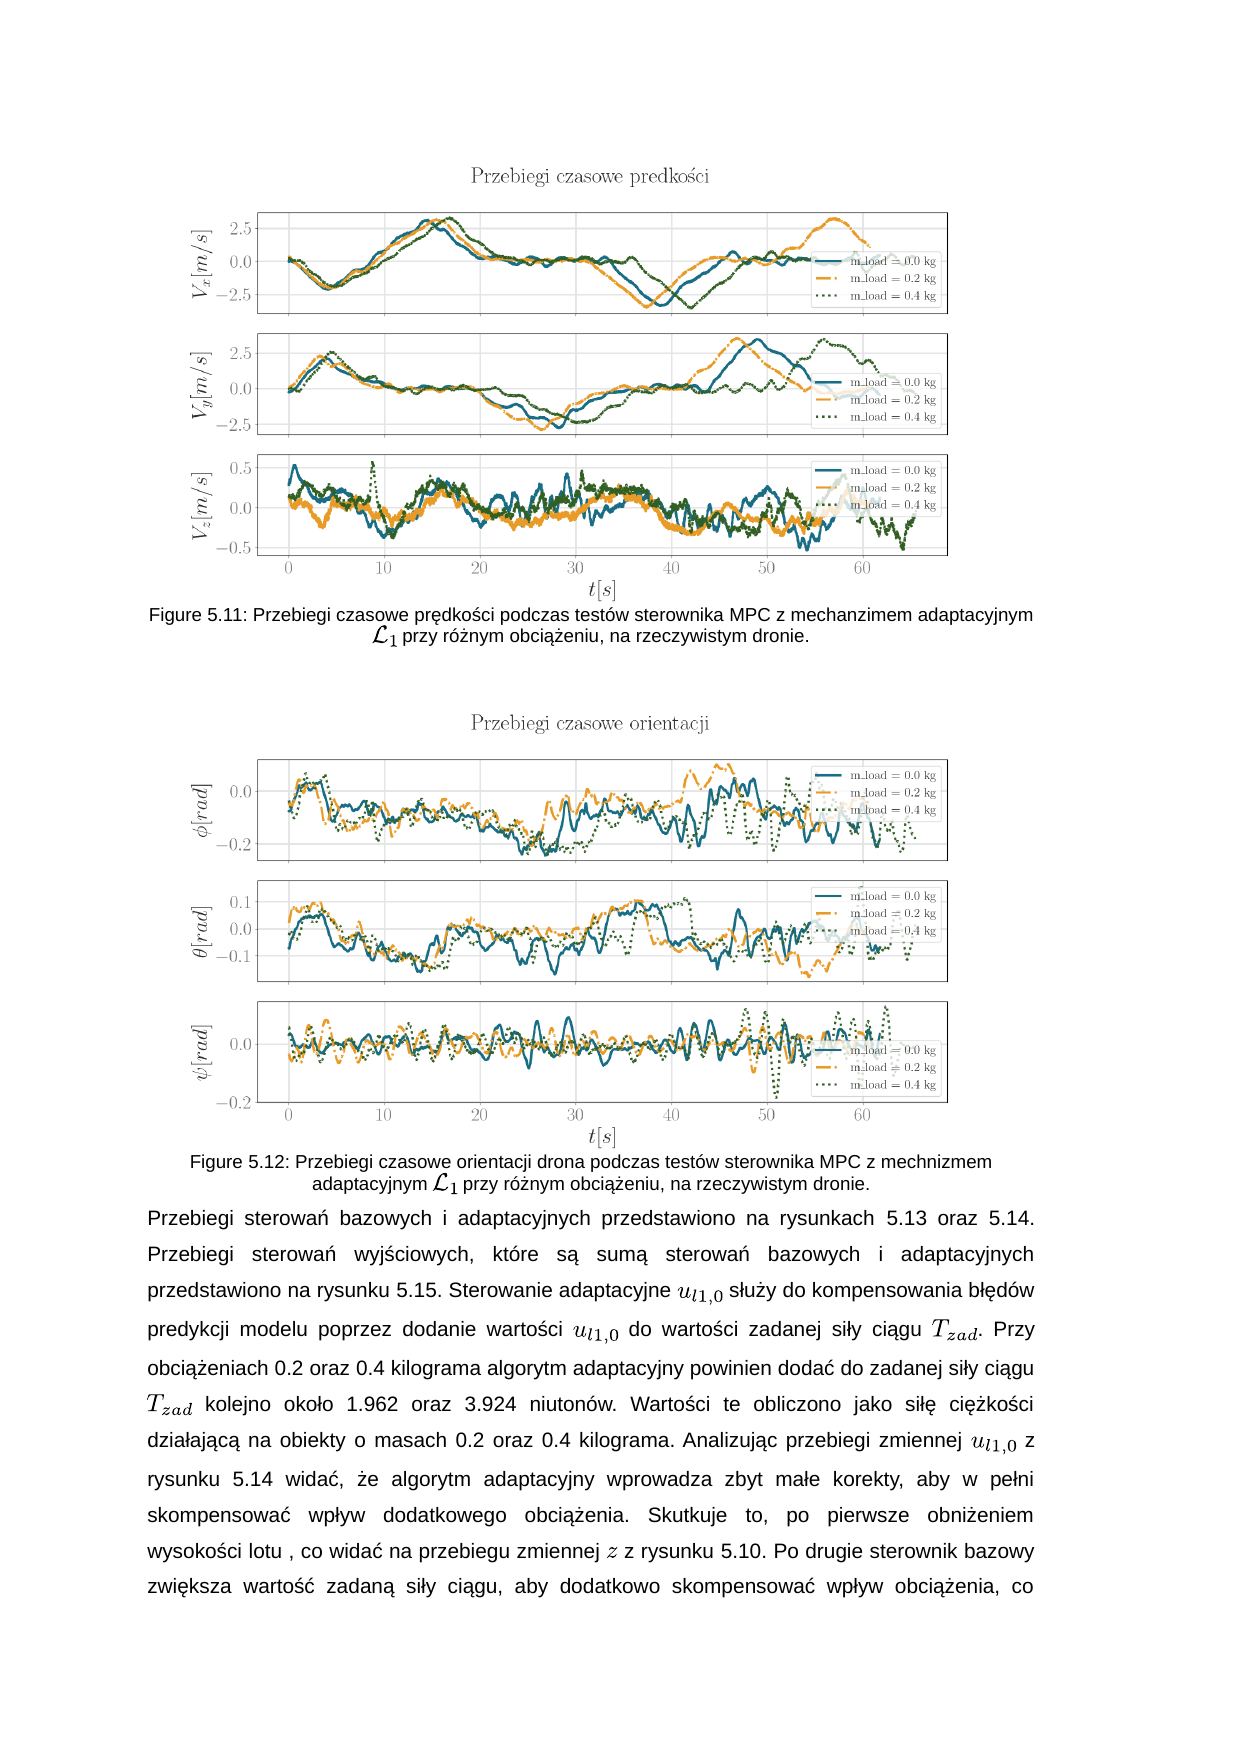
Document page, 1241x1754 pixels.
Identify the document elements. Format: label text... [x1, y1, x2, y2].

picture [147, 159, 1035, 604]
text Figure 5.12: Przebiegi czasowe orientacji drona podczas testów sterownika MPC z mechnizmem adaptacyjnym przy różnym obciążeniu, na rzeczywistym dronie. [147, 1151, 1035, 1194]
text Figure 5.11: Przebiegi czasowe prędkości podczas testów sterownika MPC z mechanzimem adaptacyjnym przy różnym obciążeniu, na rzeczywistym dronie. [147, 604, 1035, 647]
picture [147, 707, 1035, 1151]
text Przebiegi sterowań bazowych i adaptacyjnych przedstawiono na rysunkach 5.13 oraz 5.14. Przebiegi sterowań wyjściowych, które są sumą sterowań bazowych i adaptacyjnych przedstawiono na rysunku 5.15. Sterowanie adaptacyjne służy do kompensowania błędów predykcji modelu poprzez dodanie wartości do wartości zadanej siły ciągu . Przy obciążeniach 0.2 oraz 0.4 kilograma algorytm adaptacyjny powinien dodać do zadanej siły ciągu kolejno około 1.962 oraz 3.924 niutonów. Wartości te obliczono jako siłę ciężkości działającą na obiekty o masach 0.2 oraz 0.4 kilograma. Analizując przebiegi zmiennej z rysunku 5.14 widać, że algorytm adaptacyjny wprowadza zbyt małe korekty, aby w pełni skompensować wpływ dodatkowego obciążenia. Skutkuje to, po pierwsze obniżeniem wysokości lotu , co widać na przebiegu zmiennej z rysunku 5.10. Po drugie sterownik bazowy zwiększa wartość zadaną siły ciągu, aby dodatkowo skompensować wpływ obciążenia, co [147, 1194, 1035, 1598]
